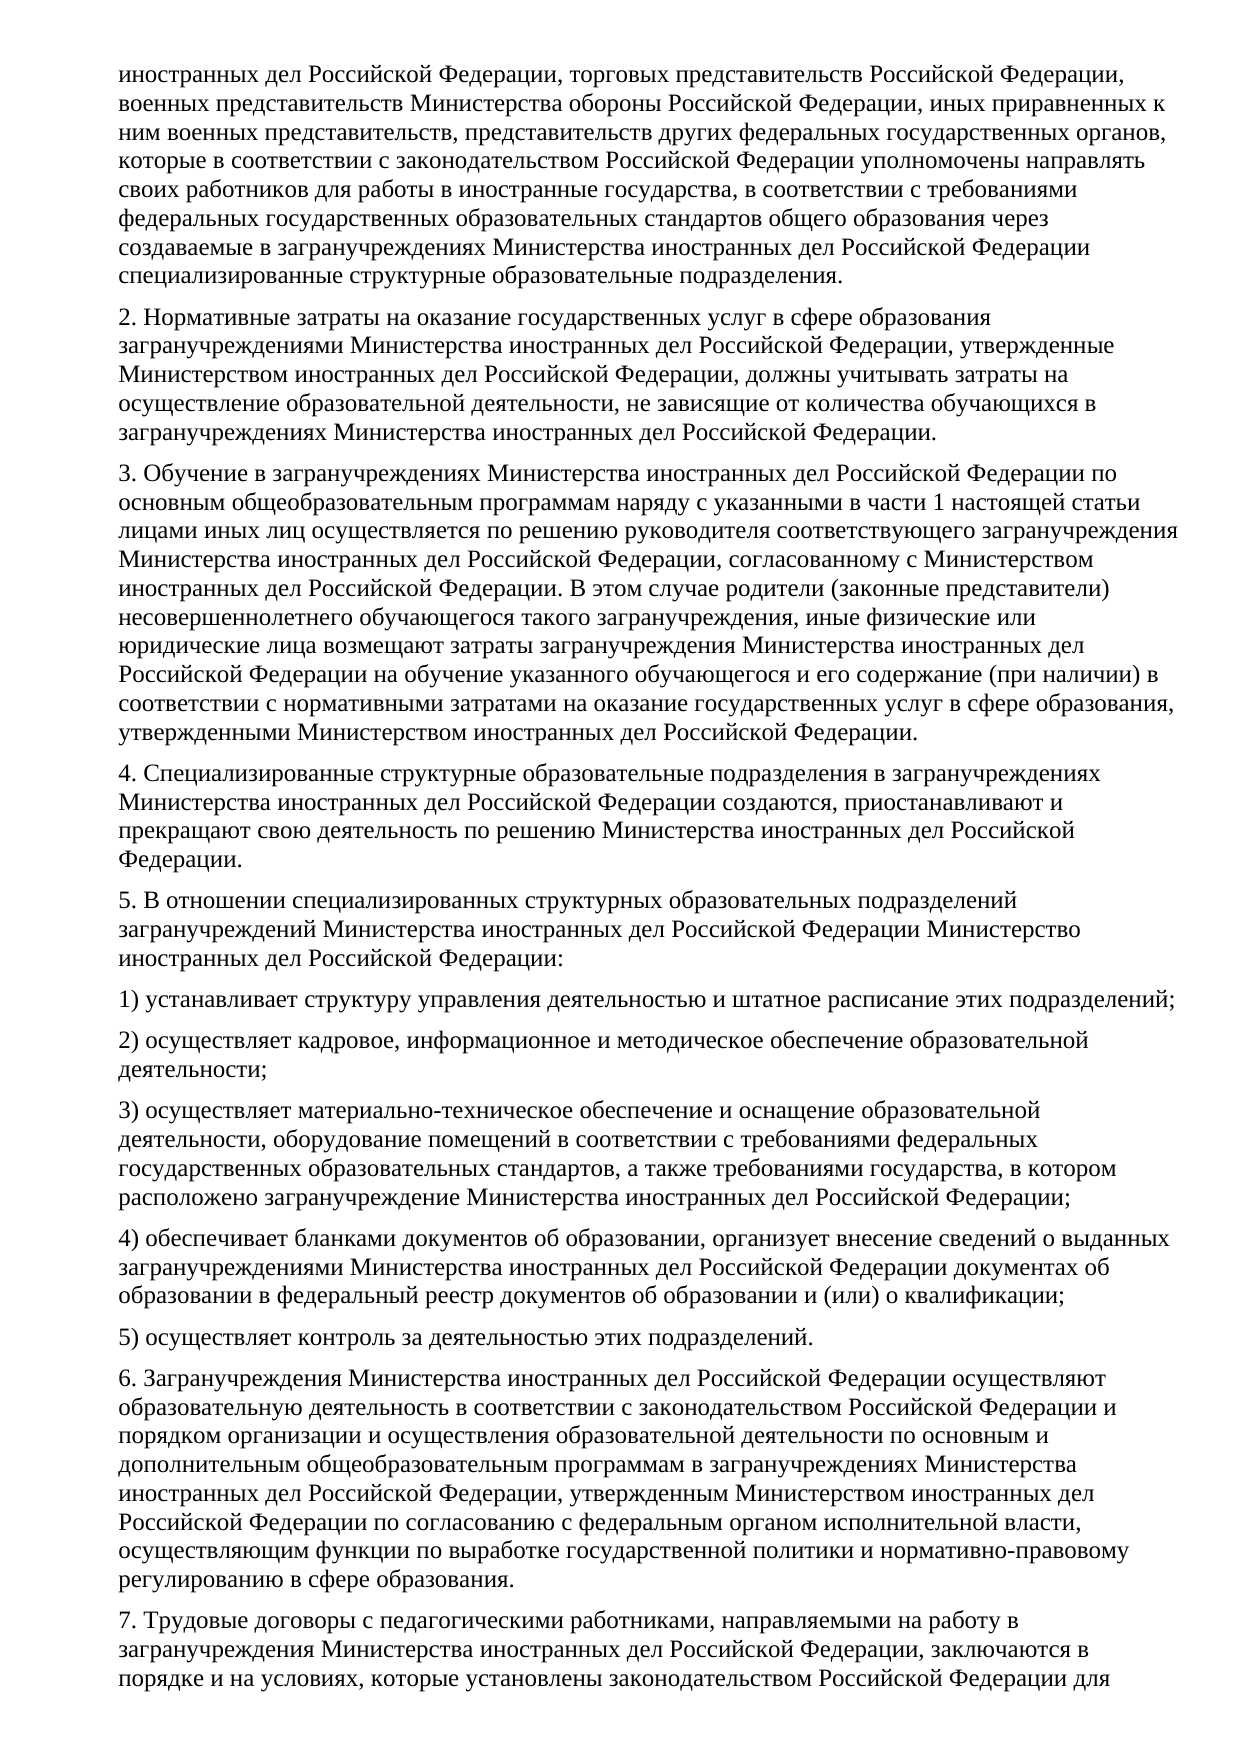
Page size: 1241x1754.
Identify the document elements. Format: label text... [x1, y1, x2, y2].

text 6. Загранучреждения Министерства иностранных дел Российской Федерации осуществляют образовательную деятельность в соответствии с законодательством Российской Федерации и порядком организации и осуществления образовательной деятельности по основным и дополнительным общеобразовательным программам в загранучреждениях Министерства иностранных дел Российской Федерации, утвержденным Министерством иностранных дел Российской Федерации по согласованию с федеральным органом исполнительной власти, осуществляющим функции по выработке государственной политики и нормативно-правовому регулированию в сфере образования. [118, 1363, 1181, 1593]
text 5. В отношении специализированных структурных образовательных подразделений загранучреждений Министерства иностранных дел Российской Федерации Министерство иностранных дел Российской Федерации: [118, 885, 1181, 972]
text 4. Специализированные структурные образовательные подразделения в загранучреждениях Министерства иностранных дел Российской Федерации создаются, приостанавливают и прекращают свою деятельность по решению Министерства иностранных дел Российской Федерации. [118, 758, 1181, 873]
text 3) осуществляет материально-техническое обеспечение и оснащение образовательной деятельности, оборудование помещений в соответствии с требованиями федеральных государственных образовательных стандартов, а также требованиями государства, в котором расположено загранучреждение Министерства иностранных дел Российской Федерации; [118, 1095, 1181, 1210]
text 3. Обучение в загранучреждениях Министерства иностранных дел Российской Федерации по основным общеобразовательным программам наряду с указанными в части 1 настоящей статьи лицами иных лиц осуществляется по решению руководителя соответствующего загранучреждения Министерства иностранных дел Российской Федерации, согласованному с Министерством иностранных дел Российской Федерации. В этом случае родители (законные представители) несовершеннолетнего обучающегося такого загранучреждения, иные физические или юридические лица возмещают затраты загранучреждения Министерства иностранных дел Российской Федерации на обучение указанного обучающегося и его содержание (при наличии) в соответствии с нормативными затратами на оказание государственных услуг в сфере образования, утвержденными Министерством иностранных дел Российской Федерации. [118, 458, 1181, 745]
text 5) осуществляет контроль за деятельностью этих подразделений. [118, 1322, 1181, 1350]
text 2. Нормативные затраты на оказание государственных услуг в сфере образования загранучреждениями Министерства иностранных дел Российской Федерации, утвержденные Министерством иностранных дел Российской Федерации, должны учитывать затраты на осуществление образовательной деятельности, не зависящие от количества обучающихся в загранучреждениях Министерства иностранных дел Российской Федерации. [118, 302, 1181, 445]
text иностранных дел Российской Федерации, торговых представительств Российской Федерации, военных представительств Министерства обороны Российской Федерации, иных приравненных к ним военных представительств, представительств других федеральных государственных органов, которые в соответствии с законодательством Российской Федерации уполномочены направлять своих работников для работы в иностранные государства, в соответствии с требованиями федеральных государственных образовательных стандартов общего образования через создаваемые в загранучреждениях Министерства иностранных дел Российской Федерации специализированные структурные образовательные подразделения. [118, 59, 1181, 289]
text 1) устанавливает структуру управления деятельностью и штатное расписание этих подразделений; [118, 984, 1181, 1013]
text 7. Трудовые договоры с педагогическими работниками, направляемыми на работу в загранучреждения Министерства иностранных дел Российской Федерации, заключаются в порядке и на условиях, которые установлены законодательством Российской Федерации для [118, 1605, 1181, 1692]
text 4) обеспечивает бланками документов об образовании, организует внесение сведений о выданных загранучреждениями Министерства иностранных дел Российской Федерации документах об образовании в федеральный реестр документов об образовании и (или) о квалификации; [118, 1223, 1181, 1309]
text 2) осуществляет кадровое, информационное и методическое обеспечение образовательной деятельности; [118, 1025, 1181, 1083]
